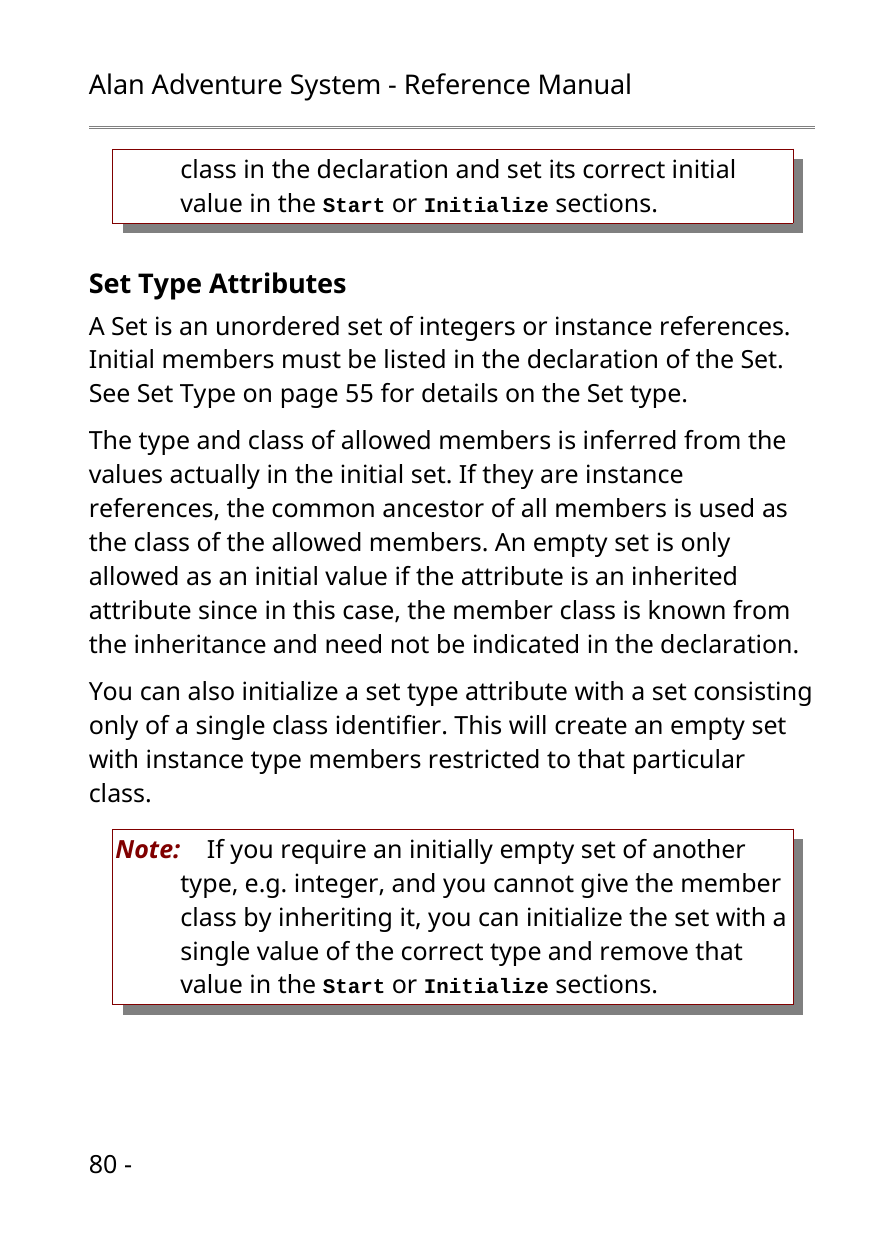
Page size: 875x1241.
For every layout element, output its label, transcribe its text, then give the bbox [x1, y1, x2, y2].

list class in the declaration and set its correct initial value in the Start or Initialize sections. [113, 150, 793, 222]
text You can also initialize a set type attribute with a set consisting only of a single class identifier. This will create an empty set with instance type members restricted to that particular class. [88, 674, 815, 810]
list If you require an initially empty set of another type, e.g. integer, and you cannot give the member class by inheriting it, you can initialize the set with a single value of the correct type and remove that value in the Start or Initialize sections. [113, 830, 793, 1004]
text The type and class of allowed members is inferred from the values actually in the initial set. If they are instance references, the common ancestor of all members is used as the class of the allowed members. An empty set is only allowed as an initial value if the attribute is an inherited attribute since in this case, the member class is known from the inheritance and need not be indicated in the declaration. [88, 423, 815, 661]
text A Set is an unordered set of integers or instance references. Initial members must be listed in the declaration of the Set. See Set Type on page 42 for details on the Set type. [88, 308, 815, 410]
subtitle Set Type Attributes [88, 264, 815, 301]
